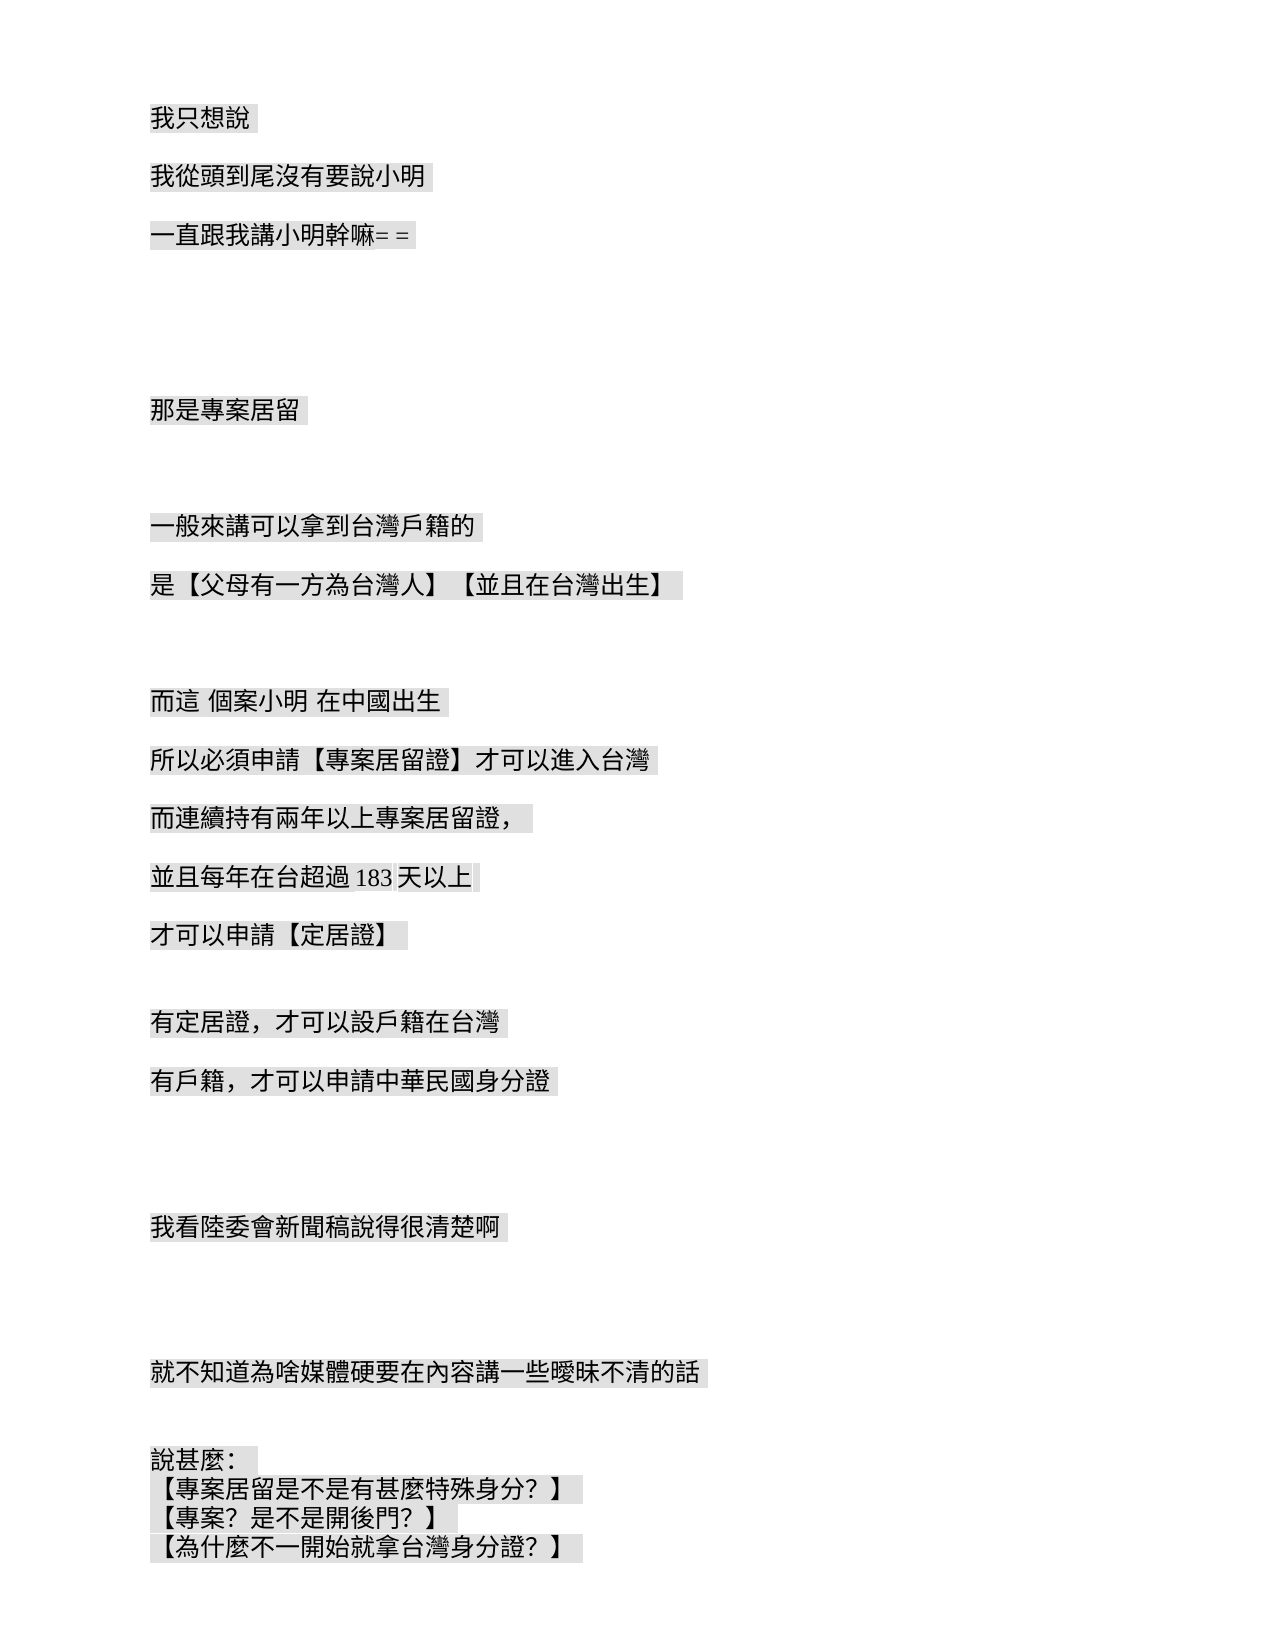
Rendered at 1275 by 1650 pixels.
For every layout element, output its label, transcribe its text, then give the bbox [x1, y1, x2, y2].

text 我只想說 我從頭到尾沒有要說小明 一直跟我講小明幹嘛= = 那是專案居留 一般來講可以拿到台灣戶籍的 是【父母有一方為台灣人】【並且在台灣出生】 而這 個案小明 在中國出生 所以必須申請【專案居留證】才可以進入台灣 而連續持有兩年以上專案居留證， 並且每年在台超過183天以上 才可以申請【定居證】 有定居證，才可以設戶籍在台灣 有戶籍，才可以申請中華民國身分證 我看陸委會新聞稿說得很清楚啊 就不知道為啥媒體硬要在內容講一些曖昧不清的話 說甚麼： 【專案居留是不是有甚麼特殊身分？】 【專案？是不是開後門？】 【為什麼不一開始就拿台灣身分證？】 [150, 75, 1125, 1563]
